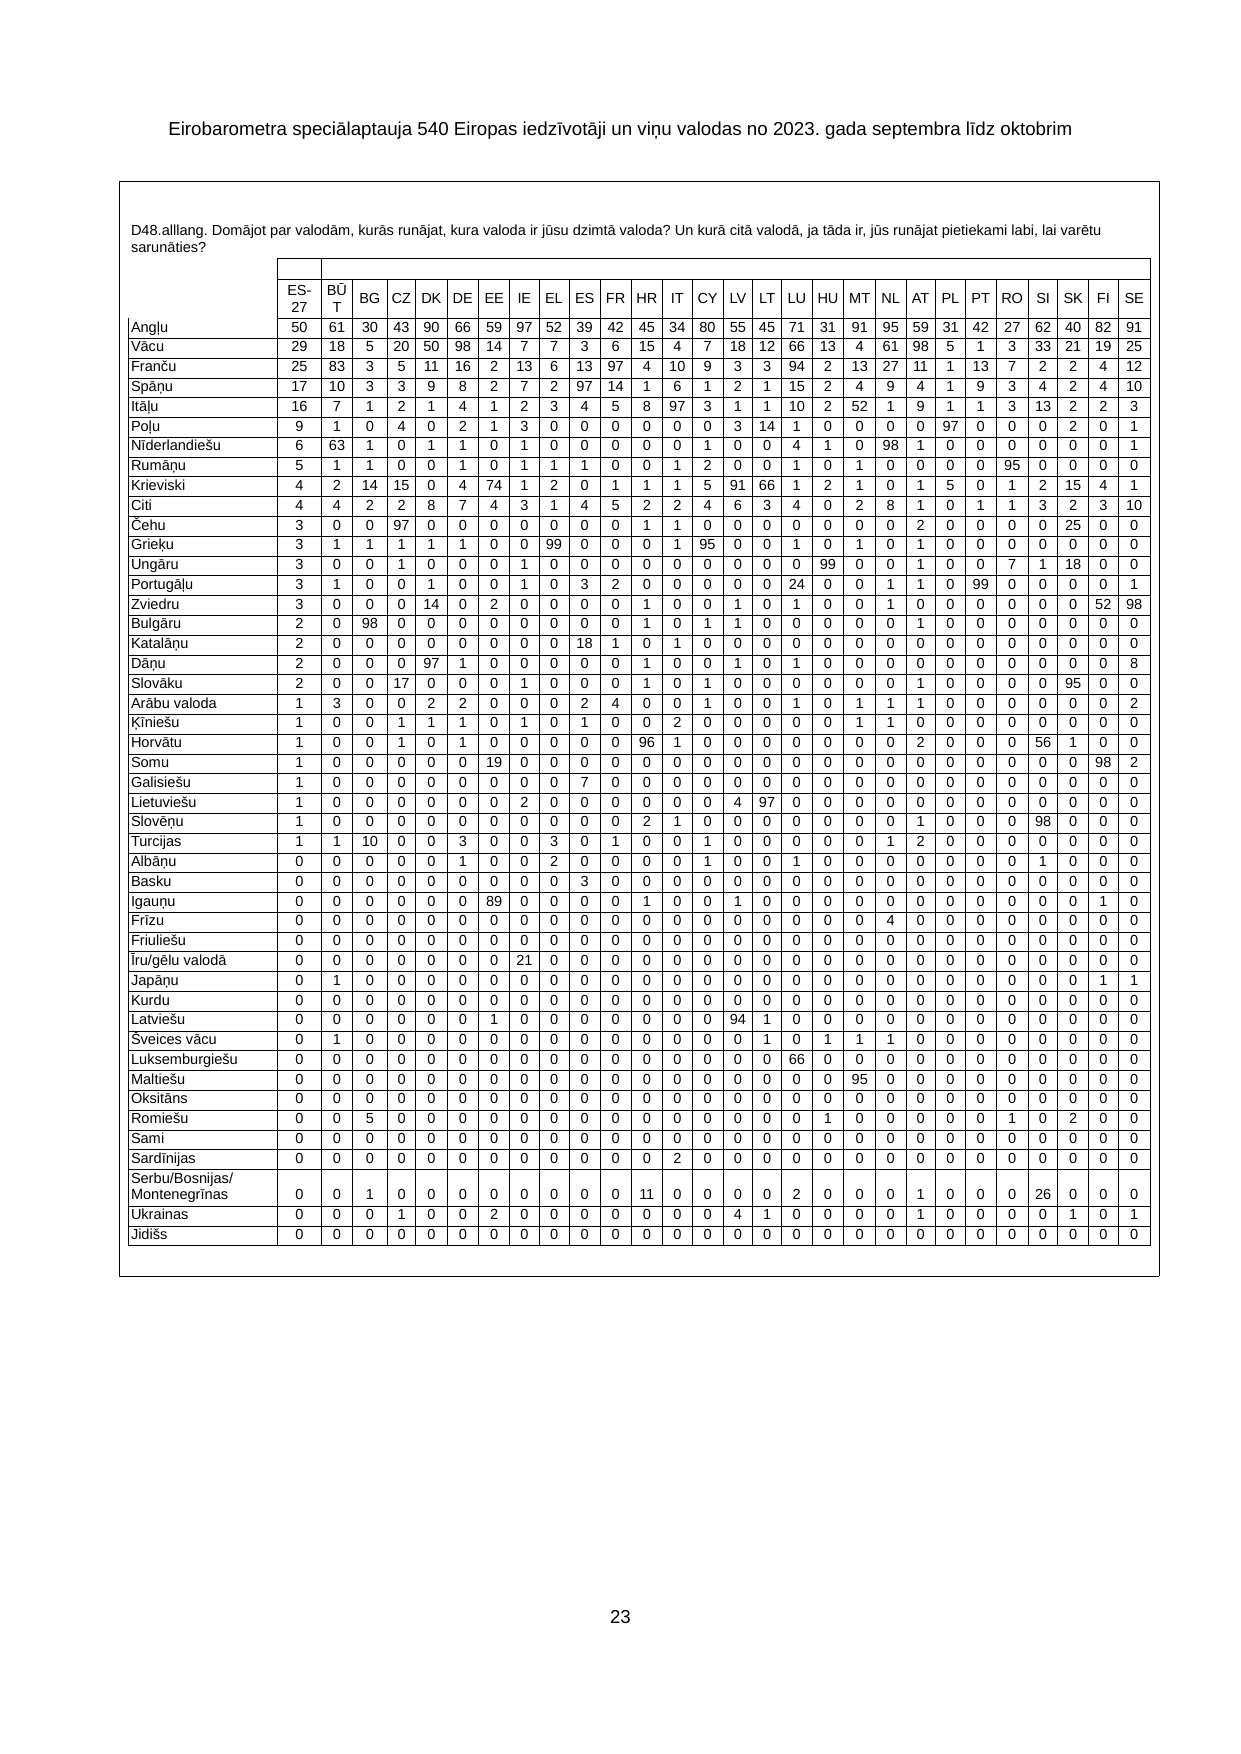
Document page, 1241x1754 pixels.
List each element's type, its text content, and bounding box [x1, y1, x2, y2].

table_cell 0 [601, 933, 631, 951]
table_cell 0 [782, 893, 812, 912]
table_cell [322, 259, 352, 279]
table_cell 0 [844, 418, 875, 437]
table_cell 0 [724, 1051, 752, 1070]
table_cell 0 [601, 616, 631, 635]
table_cell [875, 259, 906, 279]
table_cell 1 [753, 379, 781, 397]
table_cell 0 [907, 656, 935, 674]
table_cell 0 [693, 1071, 723, 1090]
table_cell 0 [388, 794, 415, 813]
table_cell 0 [693, 1170, 723, 1206]
table_cell ES-27 [278, 280, 321, 318]
table_cell 0 [693, 1207, 723, 1226]
table_cell 0 [724, 695, 752, 714]
table_cell 0 [753, 834, 781, 852]
table_cell 0 [1029, 517, 1057, 536]
table_cell 0 [632, 537, 662, 556]
table_cell 0 [479, 834, 509, 852]
table_cell 0 [388, 1170, 415, 1206]
table_cell 0 [663, 834, 692, 852]
table_cell 0 [540, 1071, 569, 1090]
table_cell 0 [601, 854, 631, 872]
table_cell 0 [1089, 814, 1118, 833]
table_cell 1 [813, 438, 843, 457]
table_cell 0 [1119, 1051, 1150, 1070]
table_cell 0 [479, 715, 509, 734]
table_cell 0 [540, 418, 569, 437]
table_cell 0 [540, 1111, 569, 1129]
table_cell 1 [936, 359, 965, 377]
table_cell 0 [416, 755, 447, 773]
table_cell 0 [876, 537, 906, 556]
table_cell 0 [876, 755, 906, 773]
table_cell Portugāļu [129, 576, 277, 595]
table_cell 0 [782, 1111, 812, 1129]
table_cell 0 [1119, 458, 1150, 476]
table_cell 0 [936, 616, 965, 635]
table_cell 0 [936, 1131, 965, 1149]
table_cell 0 [1119, 1170, 1150, 1206]
table_cell 0 [1029, 418, 1057, 437]
table_cell 0 [1029, 873, 1057, 892]
table_cell 0 [1058, 913, 1088, 932]
table_cell 0 [663, 854, 692, 872]
table_cell 10 [1119, 497, 1150, 516]
table_cell 2 [813, 398, 843, 417]
table_cell 0 [663, 576, 692, 595]
table_cell 0 [782, 1012, 812, 1031]
table_cell 0 [570, 517, 600, 536]
table_cell 0 [997, 1012, 1028, 1031]
table_cell 0 [540, 1227, 569, 1245]
table_cell 0 [353, 517, 387, 536]
table_cell 0 [813, 933, 843, 951]
table_cell 0 [966, 992, 996, 1011]
table_cell 0 [388, 458, 415, 476]
table_cell 1 [1119, 477, 1150, 496]
table_cell 0 [966, 418, 996, 437]
table_cell 2 [416, 695, 447, 714]
table_cell 0 [601, 537, 631, 556]
table_cell 0 [907, 854, 935, 872]
table_cell 2 [278, 675, 321, 694]
table_cell 1 [753, 1012, 781, 1031]
table_cell 0 [966, 656, 996, 674]
table_cell 2 [813, 477, 843, 496]
table_cell 2 [844, 497, 875, 516]
table_cell 0 [1029, 893, 1057, 912]
table_cell 2 [693, 458, 723, 476]
table_cell 4 [724, 794, 752, 813]
table_cell BŪT [322, 280, 352, 318]
table_cell EL [540, 280, 569, 318]
table_cell 0 [322, 1012, 352, 1031]
table_cell 0 [936, 1227, 965, 1245]
table_cell 1 [278, 735, 321, 753]
table_cell 0 [844, 854, 875, 872]
table_cell 0 [1029, 992, 1057, 1011]
table_cell 0 [844, 834, 875, 852]
table_cell 0 [782, 1032, 812, 1050]
table_cell SI [1029, 280, 1057, 318]
table_cell 0 [322, 933, 352, 951]
table_cell 0 [966, 458, 996, 476]
table_cell 0 [388, 656, 415, 674]
table_cell 0 [448, 557, 478, 575]
table_cell 0 [1119, 893, 1150, 912]
table_cell 0 [601, 972, 631, 991]
table_cell BG [353, 280, 387, 318]
table_cell 0 [693, 1111, 723, 1129]
table_cell 0 [1058, 814, 1088, 833]
table_cell 0 [753, 992, 781, 1011]
table_cell 0 [353, 1207, 387, 1226]
table_cell 0 [813, 893, 843, 912]
table_cell [510, 259, 539, 279]
table_cell 2 [1058, 497, 1088, 516]
table_cell 0 [724, 1170, 752, 1206]
table_cell 1 [479, 1012, 509, 1031]
table_cell 0 [353, 576, 387, 595]
table_cell 1 [724, 616, 752, 635]
table_cell 0 [416, 814, 447, 833]
table_cell 0 [907, 972, 935, 991]
table_cell DE [448, 280, 478, 318]
table_cell 0 [813, 675, 843, 694]
table_cell 0 [966, 1150, 996, 1169]
table_cell 0 [416, 794, 447, 813]
table_cell 0 [1029, 596, 1057, 615]
table_cell 0 [844, 1150, 875, 1169]
table_cell 0 [907, 913, 935, 932]
table_cell 0 [1029, 675, 1057, 694]
table_cell 0 [966, 972, 996, 991]
table_cell 0 [1089, 537, 1118, 556]
table_cell 0 [479, 873, 509, 892]
table_cell 1 [278, 794, 321, 813]
table_cell 0 [1029, 972, 1057, 991]
table_cell 3 [1089, 497, 1118, 516]
table_cell Albāņu [129, 854, 277, 872]
table_cell 0 [353, 1051, 387, 1070]
table_cell 0 [353, 1091, 387, 1110]
table_cell 0 [844, 517, 875, 536]
table_cell 0 [813, 774, 843, 793]
table_cell 0 [278, 913, 321, 932]
table_cell 0 [753, 913, 781, 932]
table_cell 95 [693, 537, 723, 556]
table_cell 0 [693, 992, 723, 1011]
table_cell 1 [844, 1032, 875, 1050]
table_cell [447, 259, 478, 279]
table_cell 0 [966, 735, 996, 753]
table_cell 2 [1089, 398, 1118, 417]
table_cell 0 [966, 854, 996, 872]
table_cell 0 [570, 537, 600, 556]
table_cell Lietuviešu [129, 794, 277, 813]
table_cell 0 [753, 952, 781, 971]
table_cell 0 [1058, 933, 1088, 951]
table_cell 0 [570, 972, 600, 991]
table_cell 1 [936, 398, 965, 417]
table_cell 0 [1058, 893, 1088, 912]
table_cell 0 [322, 755, 352, 773]
table_cell 27 [997, 319, 1028, 338]
table_cell 0 [479, 636, 509, 654]
table_cell 0 [663, 1091, 692, 1110]
table_cell 1 [278, 774, 321, 793]
table_cell 0 [936, 458, 965, 476]
table_cell 0 [278, 854, 321, 872]
table_cell 1 [1029, 557, 1057, 575]
table_cell Oksitāns [129, 1091, 277, 1110]
table_cell 0 [1058, 537, 1088, 556]
table_cell 4 [570, 497, 600, 516]
table_cell [1118, 259, 1150, 279]
table_cell 0 [997, 854, 1028, 872]
table_cell 2 [601, 576, 631, 595]
table_cell 0 [416, 1071, 447, 1090]
table_cell 0 [724, 1071, 752, 1090]
table_cell 4 [844, 339, 875, 358]
table_cell 0 [601, 675, 631, 694]
table_cell 0 [753, 933, 781, 951]
table_cell 0 [724, 854, 752, 872]
table_cell 0 [997, 715, 1028, 734]
table_cell 0 [1058, 616, 1088, 635]
table_cell 0 [693, 418, 723, 437]
table_cell 0 [1119, 636, 1150, 654]
table_cell Šveices vācu [129, 1032, 277, 1050]
table_cell 0 [479, 438, 509, 457]
table_cell 3 [1029, 497, 1057, 516]
table_cell 0 [632, 952, 662, 971]
table_cell 0 [753, 616, 781, 635]
table_cell 19 [479, 755, 509, 773]
table_cell 0 [936, 1170, 965, 1206]
table_cell 0 [813, 735, 843, 753]
table_cell 1 [663, 537, 692, 556]
table_cell 0 [416, 834, 447, 852]
table_cell 0 [1119, 715, 1150, 734]
table_cell Ukrainas [129, 1207, 277, 1226]
table_cell 1 [966, 339, 996, 358]
table_cell 0 [416, 774, 447, 793]
table_cell 13 [813, 339, 843, 358]
table_cell 0 [353, 418, 387, 437]
table_cell 2 [510, 794, 539, 813]
table_cell 0 [601, 1227, 631, 1245]
table_cell 0 [601, 1207, 631, 1226]
table_cell 3 [448, 834, 478, 852]
table_cell 0 [1029, 1150, 1057, 1169]
table_cell 11 [907, 359, 935, 377]
table_cell 0 [936, 636, 965, 654]
table_cell 0 [416, 1032, 447, 1050]
table_cell 0 [663, 1051, 692, 1070]
table_cell 55 [724, 319, 752, 338]
table_cell 0 [782, 873, 812, 892]
table_cell 0 [1029, 774, 1057, 793]
table_cell 1 [813, 1032, 843, 1050]
table_cell 40 [1058, 319, 1088, 338]
table_cell 1 [693, 438, 723, 457]
table_cell 0 [601, 438, 631, 457]
table_cell 0 [448, 1131, 478, 1149]
table_cell 0 [479, 1071, 509, 1090]
table_cell 4 [693, 497, 723, 516]
table_cell 1 [907, 477, 935, 496]
table_cell 1 [632, 596, 662, 615]
table_cell 20 [388, 339, 415, 358]
table_cell 0 [479, 794, 509, 813]
table_cell 1 [693, 379, 723, 397]
table_cell 91 [844, 319, 875, 338]
table_cell 0 [479, 992, 509, 1011]
table_cell 0 [510, 656, 539, 674]
table_cell 1 [416, 398, 447, 417]
table_cell 0 [570, 893, 600, 912]
table_cell 0 [632, 755, 662, 773]
table_cell 43 [388, 319, 415, 338]
table_cell 0 [510, 1227, 539, 1245]
table_cell 1 [907, 616, 935, 635]
table_cell 4 [278, 497, 321, 516]
table_cell 0 [997, 794, 1028, 813]
table_cell 0 [876, 972, 906, 991]
table_cell 0 [936, 557, 965, 575]
table_cell 0 [353, 735, 387, 753]
table_cell 0 [876, 814, 906, 833]
table_cell 16 [278, 398, 321, 417]
table_cell 1 [510, 438, 539, 457]
table_cell 0 [876, 873, 906, 892]
table_cell 0 [1058, 695, 1088, 714]
table_cell Latviešu [129, 1012, 277, 1031]
table_cell 1 [724, 596, 752, 615]
table_cell 1 [416, 438, 447, 457]
table_cell 0 [1058, 1091, 1088, 1110]
table_cell 0 [1119, 873, 1150, 892]
table_cell [812, 259, 843, 279]
table_cell 0 [693, 735, 723, 753]
table_cell 0 [693, 1012, 723, 1031]
table_cell 2 [388, 398, 415, 417]
table_cell 1 [632, 477, 662, 496]
table_cell 0 [876, 1227, 906, 1245]
table_cell 0 [693, 596, 723, 615]
table_cell 0 [997, 933, 1028, 951]
table_cell 0 [1029, 1227, 1057, 1245]
table_cell 0 [693, 913, 723, 932]
table_cell 0 [1089, 576, 1118, 595]
table_cell 0 [724, 537, 752, 556]
table_cell 0 [813, 952, 843, 971]
table_cell 0 [388, 636, 415, 654]
table_cell 0 [997, 1170, 1028, 1206]
table_cell 0 [322, 636, 352, 654]
table_cell 13 [844, 359, 875, 377]
table_cell 0 [601, 814, 631, 833]
table_cell 0 [936, 854, 965, 872]
table_cell 0 [322, 814, 352, 833]
table_cell 0 [782, 834, 812, 852]
table_cell 0 [997, 1207, 1028, 1226]
table_cell 1 [724, 398, 752, 417]
table_cell 0 [876, 557, 906, 575]
table_cell 0 [844, 1131, 875, 1149]
table_cell 0 [966, 1071, 996, 1090]
table_cell 3 [570, 576, 600, 595]
table_cell 1 [479, 398, 509, 417]
table_cell 0 [388, 755, 415, 773]
table_cell 0 [1029, 834, 1057, 852]
table_cell 0 [724, 1032, 752, 1050]
table_cell 0 [844, 1227, 875, 1245]
table_cell 0 [570, 1150, 600, 1169]
table_cell 0 [278, 992, 321, 1011]
table_cell 0 [724, 814, 752, 833]
table_cell 0 [570, 854, 600, 872]
table_cell 0 [936, 1012, 965, 1031]
table_cell 2 [1058, 379, 1088, 397]
table_cell 4 [278, 477, 321, 496]
table_cell Friuliešu [129, 933, 277, 951]
table_cell Itāļu [129, 398, 277, 417]
table_cell 0 [997, 755, 1028, 773]
table_cell 0 [540, 755, 569, 773]
table_cell 0 [510, 913, 539, 932]
table_cell 0 [388, 596, 415, 615]
table_cell 0 [322, 735, 352, 753]
table_cell 3 [753, 359, 781, 377]
table_cell Sami [129, 1131, 277, 1149]
table_cell 2 [663, 497, 692, 516]
table_cell 0 [479, 1227, 509, 1245]
table_cell 0 [813, 1170, 843, 1206]
table_cell 0 [936, 834, 965, 852]
table_cell 0 [724, 952, 752, 971]
table_cell 0 [936, 1071, 965, 1090]
table_cell 0 [693, 755, 723, 773]
table_cell 0 [1029, 1091, 1057, 1110]
table_cell 0 [632, 873, 662, 892]
table_cell 14 [416, 596, 447, 615]
table_cell 0 [876, 418, 906, 437]
table_cell 0 [510, 537, 539, 556]
table_cell 2 [1029, 477, 1057, 496]
table_cell 0 [322, 1131, 352, 1149]
table_cell 0 [1058, 1150, 1088, 1169]
table_cell Angļu [129, 318, 277, 338]
table_cell 0 [966, 1207, 996, 1226]
table_cell 66 [782, 1051, 812, 1070]
table_cell FR [601, 280, 631, 318]
table_cell 0 [1058, 1032, 1088, 1050]
table_cell 9 [278, 418, 321, 437]
table_cell 0 [844, 1207, 875, 1226]
table_cell 0 [813, 1227, 843, 1245]
table_cell 0 [966, 557, 996, 575]
table_cell 59 [907, 319, 935, 338]
table_cell 0 [753, 537, 781, 556]
table_cell 0 [540, 913, 569, 932]
table_cell 9 [876, 379, 906, 397]
table_cell 0 [632, 576, 662, 595]
table_cell 0 [753, 1170, 781, 1206]
table_cell 1 [353, 438, 387, 457]
table_cell 0 [1089, 695, 1118, 714]
table_cell IE [510, 280, 539, 318]
table_cell 0 [876, 656, 906, 674]
table_cell 1 [876, 695, 906, 714]
table_cell 2 [724, 379, 752, 397]
table_cell 5 [601, 497, 631, 516]
table_cell 1 [663, 517, 692, 536]
table_cell 0 [997, 1071, 1028, 1090]
table_cell 0 [416, 1051, 447, 1070]
table_cell 0 [813, 458, 843, 476]
table_cell 0 [813, 794, 843, 813]
table_cell 0 [388, 814, 415, 833]
table_cell 0 [907, 1071, 935, 1090]
table_cell 0 [693, 972, 723, 991]
table_cell 0 [448, 1091, 478, 1110]
table_cell 7 [322, 398, 352, 417]
table_cell 0 [997, 1091, 1028, 1110]
table_cell 0 [448, 1150, 478, 1169]
table_cell 0 [510, 1111, 539, 1129]
table_cell 90 [416, 319, 447, 338]
table_cell 0 [876, 933, 906, 951]
table_cell 27 [876, 359, 906, 377]
table_cell 2 [663, 715, 692, 734]
table_cell 0 [448, 933, 478, 951]
table_cell 0 [966, 596, 996, 615]
table_cell 0 [278, 1032, 321, 1050]
table_cell 0 [997, 952, 1028, 971]
table_cell 0 [540, 1051, 569, 1070]
table_cell 0 [1119, 794, 1150, 813]
table_cell 0 [844, 893, 875, 912]
table_cell 0 [724, 1131, 752, 1149]
table_cell 0 [813, 1012, 843, 1031]
table_cell 0 [1089, 1071, 1118, 1090]
table_cell 0 [997, 1131, 1028, 1149]
table_cell 0 [844, 656, 875, 674]
table_cell 0 [782, 1150, 812, 1169]
table_cell 4 [1029, 379, 1057, 397]
table_cell 0 [907, 596, 935, 615]
table_cell 0 [753, 735, 781, 753]
table_cell 0 [997, 873, 1028, 892]
table_cell 1 [876, 398, 906, 417]
table_cell 3 [322, 695, 352, 714]
table_cell 1 [663, 636, 692, 654]
table_cell 0 [1089, 636, 1118, 654]
table_cell 0 [353, 1131, 387, 1149]
table_cell 0 [1029, 1032, 1057, 1050]
table_cell 0 [416, 517, 447, 536]
table_cell 1 [693, 695, 723, 714]
table_cell 1 [510, 675, 539, 694]
table_cell 1 [601, 636, 631, 654]
table_cell 0 [540, 656, 569, 674]
table_cell 0 [813, 913, 843, 932]
table_cell Nīderlandiešu [129, 438, 277, 457]
table_cell 0 [1119, 952, 1150, 971]
table_cell 0 [353, 715, 387, 734]
table_cell 0 [997, 834, 1028, 852]
table_cell [353, 259, 387, 279]
table_cell 0 [936, 1207, 965, 1226]
table_cell 0 [1029, 1012, 1057, 1031]
table_cell 2 [540, 477, 569, 496]
table_cell 12 [1119, 359, 1150, 377]
table_cell 0 [1029, 1207, 1057, 1226]
table_cell 0 [388, 1227, 415, 1245]
table_cell 0 [782, 774, 812, 793]
table_cell 14 [601, 379, 631, 397]
table_cell 0 [966, 1111, 996, 1129]
table_cell 0 [540, 952, 569, 971]
table_cell 0 [1058, 774, 1088, 793]
table_cell 0 [1058, 656, 1088, 674]
table_cell 0 [753, 1111, 781, 1129]
table_cell 0 [278, 1170, 321, 1206]
table_cell 14 [479, 339, 509, 358]
table_cell 0 [1089, 1227, 1118, 1245]
table_cell 0 [997, 675, 1028, 694]
table_cell 0 [1058, 952, 1088, 971]
table_cell 0 [1029, 636, 1057, 654]
table_cell AT [907, 280, 935, 318]
table_cell 0 [540, 1032, 569, 1050]
table_cell 0 [570, 1012, 600, 1031]
table_cell 0 [753, 1150, 781, 1169]
table_cell 1 [322, 576, 352, 595]
table_cell 15 [388, 477, 415, 496]
table_cell 11 [632, 1170, 662, 1206]
table_cell ES [570, 280, 600, 318]
table_cell 0 [966, 715, 996, 734]
table_cell 3 [278, 537, 321, 556]
table_cell 1 [353, 398, 387, 417]
table_cell 0 [601, 1051, 631, 1070]
table_cell Spāņu [129, 379, 277, 397]
table_cell 0 [876, 458, 906, 476]
table_cell 0 [448, 952, 478, 971]
table_cell 0 [416, 418, 447, 437]
table_cell 1 [907, 537, 935, 556]
table_cell 0 [724, 933, 752, 951]
table_cell 1 [540, 497, 569, 516]
table_cell 0 [322, 1227, 352, 1245]
table_cell 1 [782, 695, 812, 714]
table_cell 0 [448, 794, 478, 813]
table_cell 0 [936, 596, 965, 615]
table_cell 0 [448, 1111, 478, 1129]
table_cell 0 [782, 557, 812, 575]
table_cell 0 [540, 774, 569, 793]
table_cell 8 [1119, 656, 1150, 674]
table_cell 1 [388, 1207, 415, 1226]
table_cell 0 [782, 1091, 812, 1110]
table_cell 2 [479, 359, 509, 377]
table_cell 0 [782, 1131, 812, 1149]
table_cell 13 [1029, 398, 1057, 417]
table_cell 1 [510, 458, 539, 476]
table_cell 0 [876, 893, 906, 912]
table_cell 0 [907, 755, 935, 773]
table_cell 0 [844, 1091, 875, 1110]
table_cell 0 [388, 576, 415, 595]
table_cell 45 [632, 319, 662, 338]
table_cell 0 [813, 854, 843, 872]
table_cell 0 [844, 913, 875, 932]
table_cell 0 [876, 1207, 906, 1226]
table_cell 0 [388, 893, 415, 912]
table_cell 0 [416, 1131, 447, 1149]
table_cell 0 [724, 1150, 752, 1169]
table_cell 0 [966, 913, 996, 932]
table_cell 0 [876, 1051, 906, 1070]
table_cell 0 [753, 854, 781, 872]
table_cell 1 [278, 715, 321, 734]
table_cell 0 [479, 1091, 509, 1110]
table_cell 94 [724, 1012, 752, 1031]
table_cell 1 [1058, 735, 1088, 753]
table_cell 2 [570, 695, 600, 714]
table_cell 1 [540, 458, 569, 476]
table_cell 0 [479, 458, 509, 476]
table_cell 0 [353, 952, 387, 971]
table_cell 94 [782, 359, 812, 377]
table_cell 0 [1029, 616, 1057, 635]
table_cell 0 [1119, 774, 1150, 793]
table_cell 1 [322, 1032, 352, 1050]
table_cell 3 [278, 576, 321, 595]
table_cell 0 [353, 873, 387, 892]
table_cell 0 [1029, 952, 1057, 971]
table_cell 0 [448, 596, 478, 615]
table_cell 0 [601, 1091, 631, 1110]
table_cell 0 [540, 438, 569, 457]
table_cell 0 [632, 695, 662, 714]
table_cell 0 [540, 1012, 569, 1031]
table_cell 98 [1029, 814, 1057, 833]
table_cell 0 [876, 616, 906, 635]
table_cell 0 [813, 636, 843, 654]
table_cell 1 [448, 537, 478, 556]
table_cell 0 [966, 695, 996, 714]
table_cell 0 [936, 1150, 965, 1169]
table_cell 0 [1029, 1071, 1057, 1090]
table_cell 0 [876, 1131, 906, 1149]
table_cell 0 [510, 1170, 539, 1206]
table_cell 1 [353, 537, 387, 556]
table_cell 0 [353, 695, 387, 714]
table_cell 13 [966, 359, 996, 377]
table_cell 1 [907, 497, 935, 516]
table_cell 0 [540, 557, 569, 575]
table_cell 0 [278, 1207, 321, 1226]
table_cell 0 [1029, 913, 1057, 932]
table_cell 2 [278, 636, 321, 654]
table_cell 1 [876, 715, 906, 734]
table_cell NL [876, 280, 906, 318]
table_cell 61 [876, 339, 906, 358]
table_cell 1 [907, 675, 935, 694]
table_cell 0 [753, 1051, 781, 1070]
table_cell 0 [663, 913, 692, 932]
table_cell 0 [753, 1071, 781, 1090]
table_cell 1 [876, 834, 906, 852]
table_cell 0 [570, 438, 600, 457]
table_cell 98 [353, 616, 387, 635]
table_cell 0 [416, 1227, 447, 1245]
table_cell 0 [997, 814, 1028, 833]
table_cell 0 [448, 636, 478, 654]
table_cell 0 [448, 517, 478, 536]
table_cell 0 [570, 477, 600, 496]
table_cell [1057, 259, 1088, 279]
table_cell 0 [1089, 873, 1118, 892]
table_cell 1 [724, 893, 752, 912]
table_cell 0 [416, 1170, 447, 1206]
table_cell 0 [844, 952, 875, 971]
table_cell 0 [570, 1131, 600, 1149]
table_cell 0 [997, 537, 1028, 556]
table_cell 0 [1089, 913, 1118, 932]
table_cell 0 [416, 1111, 447, 1129]
table_cell Rumāņu [129, 458, 277, 476]
table_cell 1 [353, 458, 387, 476]
table_cell 2 [278, 656, 321, 674]
table_cell 1 [693, 616, 723, 635]
table_cell 0 [966, 675, 996, 694]
table_cell 80 [693, 319, 723, 338]
table_cell Zviedru [129, 596, 277, 615]
table_cell 0 [1089, 438, 1118, 457]
table_cell 83 [322, 359, 352, 377]
table_cell 3 [1119, 398, 1150, 417]
table_cell 50 [278, 319, 321, 338]
table_cell 0 [416, 477, 447, 496]
table_cell 62 [1029, 319, 1057, 338]
table_cell 0 [322, 557, 352, 575]
table_cell 1 [448, 735, 478, 753]
table_cell 11 [416, 359, 447, 377]
table_cell 1 [997, 497, 1028, 516]
table_cell [415, 259, 447, 279]
table_cell 0 [570, 596, 600, 615]
table_cell 0 [936, 873, 965, 892]
table_cell 0 [448, 1032, 478, 1050]
table_cell 0 [416, 854, 447, 872]
table_cell 0 [278, 1091, 321, 1110]
table_cell 97 [663, 398, 692, 417]
table_cell 0 [353, 636, 387, 654]
table_cell 0 [936, 952, 965, 971]
table_cell 1 [966, 497, 996, 516]
table_cell 0 [388, 616, 415, 635]
table_cell 0 [936, 814, 965, 833]
table_cell 0 [907, 774, 935, 793]
table_cell 0 [1119, 675, 1150, 694]
table_cell 4 [601, 695, 631, 714]
table_cell 1 [907, 438, 935, 457]
table_cell 0 [753, 438, 781, 457]
table_cell 0 [601, 735, 631, 753]
table_cell 1 [448, 715, 478, 734]
table_cell 0 [753, 814, 781, 833]
table_cell 0 [570, 1111, 600, 1129]
table_cell 0 [278, 1051, 321, 1070]
table_cell 5 [936, 339, 965, 358]
table_cell 9 [693, 359, 723, 377]
table_cell 1 [1119, 438, 1150, 457]
table_cell 3 [693, 398, 723, 417]
table_cell 1 [1119, 576, 1150, 595]
table_cell 0 [353, 972, 387, 991]
table_cell 0 [448, 755, 478, 773]
table_cell 0 [936, 794, 965, 813]
table_cell 7 [570, 774, 600, 793]
table_cell [996, 259, 1028, 279]
table_cell 0 [448, 1207, 478, 1226]
table_cell 0 [813, 596, 843, 615]
table_cell 0 [782, 1227, 812, 1245]
table_cell 0 [540, 675, 569, 694]
table_cell 0 [570, 418, 600, 437]
table_cell 3 [510, 497, 539, 516]
table_cell 97 [510, 319, 539, 338]
table_cell 0 [753, 774, 781, 793]
table_cell 98 [448, 339, 478, 358]
table_cell 74 [479, 477, 509, 496]
table_cell 0 [724, 1091, 752, 1110]
table_cell 0 [510, 1051, 539, 1070]
table_cell 10 [782, 398, 812, 417]
table_cell 2 [907, 735, 935, 753]
table_cell 1 [322, 418, 352, 437]
table_cell 0 [782, 972, 812, 991]
table_cell Franču [129, 359, 277, 377]
table_cell [781, 259, 812, 279]
table_cell 0 [663, 596, 692, 615]
table_cell 0 [844, 636, 875, 654]
table_cell 0 [448, 1227, 478, 1245]
table_cell 0 [997, 735, 1028, 753]
table_cell 0 [416, 1150, 447, 1169]
table_cell 14 [353, 477, 387, 496]
table_cell 0 [966, 834, 996, 852]
table_cell 2 [1029, 359, 1057, 377]
table_cell 0 [570, 1170, 600, 1206]
table_cell EE [479, 280, 509, 318]
table_cell 0 [1119, 1111, 1150, 1129]
table_cell 0 [693, 794, 723, 813]
table_cell 0 [724, 675, 752, 694]
table_cell 0 [448, 814, 478, 833]
table_cell 0 [693, 774, 723, 793]
table_cell 3 [540, 834, 569, 852]
table_cell 8 [632, 398, 662, 417]
table_cell 0 [510, 972, 539, 991]
table_cell 0 [1058, 1170, 1088, 1206]
table_cell SK [1058, 280, 1088, 318]
table_cell 2 [907, 834, 935, 852]
table_cell 0 [782, 1207, 812, 1226]
table_cell 0 [966, 1051, 996, 1070]
table_cell 0 [724, 715, 752, 734]
table_cell 4 [632, 359, 662, 377]
table_cell 0 [353, 1150, 387, 1169]
table_cell [278, 259, 321, 279]
table_cell 0 [1089, 517, 1118, 536]
table_cell 7 [997, 359, 1028, 377]
table_cell 1 [907, 576, 935, 595]
table_cell 0 [448, 675, 478, 694]
table_cell 0 [540, 794, 569, 813]
table_cell 0 [416, 675, 447, 694]
table_cell 0 [724, 913, 752, 932]
table_cell Vācu [129, 339, 277, 358]
table_cell 1 [876, 1032, 906, 1050]
table_cell Bulgāru [129, 616, 277, 635]
table_cell 0 [966, 873, 996, 892]
table_cell 0 [966, 774, 996, 793]
table_cell 0 [479, 695, 509, 714]
table_cell 0 [416, 458, 447, 476]
table_cell 0 [724, 774, 752, 793]
table_cell 0 [1058, 755, 1088, 773]
table_cell 0 [510, 616, 539, 635]
table_cell 0 [876, 1091, 906, 1110]
table_cell 31 [813, 319, 843, 338]
table_cell 0 [907, 1150, 935, 1169]
table_cell 0 [1119, 992, 1150, 1011]
table_cell 0 [278, 933, 321, 951]
table_cell 0 [936, 735, 965, 753]
table_cell 1 [1089, 972, 1118, 991]
table_cell 5 [353, 339, 387, 358]
table_cell 7 [510, 339, 539, 358]
table_cell 9 [416, 379, 447, 397]
table_cell 6 [601, 339, 631, 358]
table_cell 1 [353, 1170, 387, 1206]
table_cell 97 [388, 517, 415, 536]
table_cell 0 [1029, 715, 1057, 734]
table_cell 1 [693, 834, 723, 852]
table_cell 45 [753, 319, 781, 338]
table_cell Kurdu [129, 992, 277, 1011]
table_cell 0 [632, 972, 662, 991]
table_cell 0 [601, 596, 631, 615]
table_cell 0 [844, 1012, 875, 1031]
table_cell 0 [1119, 537, 1150, 556]
table_cell 0 [1058, 458, 1088, 476]
table_cell 0 [997, 656, 1028, 674]
table_cell 0 [322, 596, 352, 615]
table_cell Slovāku [129, 675, 277, 694]
table_cell 97 [570, 379, 600, 397]
table_cell 3 [570, 873, 600, 892]
table_cell 1 [876, 576, 906, 595]
table_cell 9 [966, 379, 996, 397]
table_cell 0 [966, 1170, 996, 1206]
table_cell Ungāru [129, 557, 277, 575]
table_cell 30 [353, 319, 387, 338]
table_cell 0 [907, 1131, 935, 1149]
table_cell 0 [353, 893, 387, 912]
table_cell 4 [479, 497, 509, 516]
table_cell 8 [876, 497, 906, 516]
table_cell 0 [353, 774, 387, 793]
table_cell 98 [1089, 755, 1118, 773]
table_cell 1 [601, 477, 631, 496]
table_cell 0 [663, 952, 692, 971]
table_cell 97 [601, 359, 631, 377]
table_cell 0 [479, 913, 509, 932]
table_cell 2 [322, 477, 352, 496]
table_cell 1 [966, 398, 996, 417]
table_cell 66 [448, 319, 478, 338]
table_cell 0 [663, 873, 692, 892]
table_cell 0 [876, 1071, 906, 1090]
table_cell 0 [540, 636, 569, 654]
table_cell 0 [322, 1170, 352, 1206]
table_cell 0 [570, 675, 600, 694]
table_cell 0 [782, 794, 812, 813]
table_cell 1 [448, 854, 478, 872]
table_cell 0 [966, 893, 996, 912]
table_cell 0 [540, 695, 569, 714]
table_cell 0 [570, 1051, 600, 1070]
table_cell 2 [663, 1150, 692, 1169]
table_cell 0 [813, 517, 843, 536]
table_cell 1 [663, 477, 692, 496]
table_cell 0 [876, 517, 906, 536]
table_cell 0 [1058, 1071, 1088, 1090]
table_cell 7 [693, 339, 723, 358]
table_cell 0 [479, 616, 509, 635]
table_cell 0 [601, 913, 631, 932]
table_cell 0 [663, 794, 692, 813]
table_cell 6 [540, 359, 569, 377]
table_cell 1 [1119, 1207, 1150, 1226]
table_cell 0 [388, 1091, 415, 1110]
table_cell 0 [782, 1071, 812, 1090]
table_cell 0 [1089, 1032, 1118, 1050]
table_cell PT [966, 280, 996, 318]
table_cell 6 [278, 438, 321, 457]
table_cell 1 [632, 893, 662, 912]
table_cell 0 [997, 695, 1028, 714]
table_cell 0 [813, 992, 843, 1011]
table_cell 0 [540, 735, 569, 753]
table_cell 0 [601, 418, 631, 437]
table_cell 0 [936, 517, 965, 536]
table_cell 0 [813, 616, 843, 635]
table_cell 10 [353, 834, 387, 852]
table_cell 0 [388, 834, 415, 852]
table_cell 0 [936, 972, 965, 991]
table_cell 0 [479, 1170, 509, 1206]
table_cell 0 [936, 893, 965, 912]
table_cell 0 [724, 458, 752, 476]
table_cell 0 [448, 1170, 478, 1206]
table_cell 0 [724, 873, 752, 892]
table_cell 9 [907, 398, 935, 417]
table_cell 0 [416, 557, 447, 575]
table_cell 17 [388, 675, 415, 694]
table_cell 0 [1089, 1170, 1118, 1206]
table_cell 3 [997, 379, 1028, 397]
table_cell 0 [753, 458, 781, 476]
table_cell 0 [844, 596, 875, 615]
table_cell Basku [129, 873, 277, 892]
table_cell 0 [416, 972, 447, 991]
table_cell 33 [1029, 339, 1057, 358]
table_cell 0 [479, 1032, 509, 1050]
table_cell 0 [753, 656, 781, 674]
table_cell LV [724, 280, 752, 318]
table_cell 0 [1029, 656, 1057, 674]
table_cell 0 [448, 1071, 478, 1090]
table_cell 0 [907, 933, 935, 951]
table_cell [723, 259, 752, 279]
table_cell 0 [997, 636, 1028, 654]
table_cell 1 [907, 1170, 935, 1206]
table_cell 0 [353, 814, 387, 833]
table_cell 97 [936, 418, 965, 437]
table_cell 0 [724, 1227, 752, 1245]
table_cell 99 [966, 576, 996, 595]
table_cell 0 [782, 616, 812, 635]
table_cell 95 [876, 319, 906, 338]
table_cell 0 [416, 1091, 447, 1110]
table_cell 0 [936, 675, 965, 694]
table_cell 1 [813, 1111, 843, 1129]
table_cell 0 [876, 1170, 906, 1206]
table_cell 0 [510, 1071, 539, 1090]
table_cell 0 [632, 438, 662, 457]
table_cell 0 [1089, 992, 1118, 1011]
table_cell 50 [416, 339, 447, 358]
table_cell 0 [1089, 715, 1118, 734]
table_cell 71 [782, 319, 812, 338]
table_cell 1 [448, 458, 478, 476]
table_cell 0 [936, 1091, 965, 1110]
table_cell 0 [353, 656, 387, 674]
table_cell 0 [570, 656, 600, 674]
table_cell Sardīnijas [129, 1150, 277, 1169]
table_cell 0 [1119, 854, 1150, 872]
table_cell 3 [278, 596, 321, 615]
table_cell 0 [663, 418, 692, 437]
table_cell 0 [540, 1207, 569, 1226]
table_cell 0 [510, 1032, 539, 1050]
table_cell 0 [601, 992, 631, 1011]
table_cell 0 [663, 1131, 692, 1149]
table_cell 1 [570, 458, 600, 476]
table_cell 1 [416, 537, 447, 556]
table_cell 0 [540, 616, 569, 635]
table_cell 0 [479, 576, 509, 595]
table_cell 0 [724, 576, 752, 595]
table_cell 6 [663, 379, 692, 397]
table_cell CZ [388, 280, 415, 318]
table_cell 0 [601, 893, 631, 912]
table_cell 0 [782, 814, 812, 833]
table_cell 7 [448, 497, 478, 516]
table_cell 0 [936, 695, 965, 714]
table_cell 0 [936, 755, 965, 773]
table_cell 0 [540, 596, 569, 615]
table_cell 0 [813, 1071, 843, 1090]
table_cell 0 [844, 675, 875, 694]
table_cell 0 [997, 576, 1028, 595]
table_cell 0 [510, 517, 539, 536]
table_cell 0 [510, 834, 539, 852]
table_cell 0 [813, 418, 843, 437]
table_cell 0 [844, 735, 875, 753]
table_cell 1 [510, 576, 539, 595]
table_cell Poļu [129, 418, 277, 437]
table_cell 0 [322, 1071, 352, 1090]
table_cell 10 [1119, 379, 1150, 397]
table_cell 0 [510, 735, 539, 753]
table_cell 0 [416, 893, 447, 912]
table_cell 0 [782, 755, 812, 773]
table_cell 1 [416, 576, 447, 595]
table_cell 0 [1119, 834, 1150, 852]
table_cell 5 [388, 359, 415, 377]
table_cell 0 [813, 656, 843, 674]
table_cell 4 [907, 379, 935, 397]
table_cell 0 [322, 1111, 352, 1129]
table_cell 3 [724, 418, 752, 437]
table_cell 0 [570, 1032, 600, 1050]
table_cell Somu [129, 755, 277, 773]
table_cell 0 [601, 1012, 631, 1031]
table_cell 0 [663, 1032, 692, 1050]
table_cell 0 [876, 636, 906, 654]
table_cell 0 [353, 1032, 387, 1050]
table_cell 0 [416, 735, 447, 753]
table_cell 0 [876, 774, 906, 793]
table_cell 0 [693, 893, 723, 912]
table_cell 0 [632, 834, 662, 852]
table_cell 91 [1119, 319, 1150, 338]
table_cell 2 [632, 497, 662, 516]
table_cell 0 [601, 557, 631, 575]
table_cell 0 [540, 972, 569, 991]
table_cell Krieviski [129, 477, 277, 496]
table_cell LU [782, 280, 812, 318]
table_cell 0 [724, 1111, 752, 1129]
table_cell 0 [876, 477, 906, 496]
table_cell 0 [663, 616, 692, 635]
table_cell 2 [479, 596, 509, 615]
table_cell 3 [997, 339, 1028, 358]
table_cell 1 [1119, 972, 1150, 991]
table_cell 95 [844, 1071, 875, 1090]
table_cell 18 [322, 339, 352, 358]
table_cell 0 [1058, 715, 1088, 734]
table_cell 0 [1119, 557, 1150, 575]
table_cell 0 [966, 616, 996, 635]
table_cell 0 [1029, 1111, 1057, 1129]
table_cell 0 [782, 913, 812, 932]
table_cell 0 [448, 774, 478, 793]
table_cell 0 [876, 735, 906, 753]
table_cell LT [753, 280, 781, 318]
table_cell 0 [510, 893, 539, 912]
table_cell 0 [1119, 517, 1150, 536]
table_cell 18 [1058, 557, 1088, 575]
table_cell 0 [997, 893, 1028, 912]
table_cell 1 [782, 537, 812, 556]
table_cell 0 [510, 1012, 539, 1031]
table_cell 96 [632, 735, 662, 753]
table_cell 0 [601, 1131, 631, 1149]
table_cell 0 [388, 695, 415, 714]
table_cell Igauņu [129, 893, 277, 912]
table_cell 0 [844, 794, 875, 813]
table_cell 0 [876, 992, 906, 1011]
table_cell 0 [844, 933, 875, 951]
table_cell 0 [632, 1227, 662, 1245]
table_cell 7 [540, 339, 569, 358]
table_cell 2 [1119, 755, 1150, 773]
table_cell 0 [1089, 933, 1118, 951]
table_cell 0 [997, 913, 1028, 932]
table_cell 0 [540, 517, 569, 536]
table_cell [387, 259, 415, 279]
table_cell 0 [632, 913, 662, 932]
table_cell 0 [322, 854, 352, 872]
table_cell 2 [479, 379, 509, 397]
table_cell 0 [570, 834, 600, 852]
table_cell 2 [510, 398, 539, 417]
table_cell 0 [388, 1051, 415, 1070]
table_cell 0 [479, 972, 509, 991]
table_cell 0 [907, 458, 935, 476]
table_cell 0 [1029, 458, 1057, 476]
table_cell 0 [1089, 1111, 1118, 1129]
table_cell 1 [1058, 1207, 1088, 1226]
table_cell 4 [844, 379, 875, 397]
table_cell FI [1089, 280, 1118, 318]
table_cell 0 [966, 1227, 996, 1245]
table_cell 1 [844, 537, 875, 556]
table_cell 0 [601, 755, 631, 773]
table_cell 0 [278, 1071, 321, 1090]
table_cell 1 [907, 557, 935, 575]
table_cell 0 [813, 1051, 843, 1070]
table_cell 0 [601, 1150, 631, 1169]
table_cell 0 [844, 557, 875, 575]
table_cell 21 [510, 952, 539, 971]
table_cell 66 [782, 339, 812, 358]
table_cell 0 [1089, 557, 1118, 575]
table_cell 2 [632, 814, 662, 833]
table_cell 2 [813, 379, 843, 397]
table_cell 1 [907, 1207, 935, 1226]
table_cell 0 [540, 1131, 569, 1149]
table_cell 0 [632, 636, 662, 654]
table_cell 16 [448, 359, 478, 377]
table_cell 0 [966, 794, 996, 813]
table_cell 0 [388, 1032, 415, 1050]
table_cell 0 [388, 1111, 415, 1129]
table_cell 5 [278, 458, 321, 476]
table_cell 0 [1119, 1227, 1150, 1245]
table_cell 0 [907, 1032, 935, 1050]
table_cell 0 [601, 794, 631, 813]
table_cell 0 [663, 557, 692, 575]
table_cell 0 [479, 952, 509, 971]
table_cell 0 [388, 992, 415, 1011]
table_cell 0 [388, 952, 415, 971]
table_cell [631, 259, 662, 279]
table_cell 17 [278, 379, 321, 397]
table_cell 0 [570, 1091, 600, 1110]
table_cell 0 [632, 854, 662, 872]
table_cell 0 [510, 992, 539, 1011]
table_cell 0 [966, 814, 996, 833]
table_cell 0 [1029, 537, 1057, 556]
table_cell 0 [322, 893, 352, 912]
table_cell 0 [724, 438, 752, 457]
table_cell 0 [322, 794, 352, 813]
table_cell 0 [663, 992, 692, 1011]
table_cell 0 [844, 774, 875, 793]
table_cell 0 [753, 1131, 781, 1149]
table_cell 0 [693, 1051, 723, 1070]
table_cell 0 [724, 735, 752, 753]
table_cell 0 [570, 794, 600, 813]
table_cell 0 [322, 1207, 352, 1226]
table_cell 0 [966, 933, 996, 951]
table_cell 89 [479, 893, 509, 912]
table_cell 8 [448, 379, 478, 397]
table_cell 0 [353, 596, 387, 615]
table_cell 0 [813, 972, 843, 991]
table_cell 2 [278, 616, 321, 635]
table_cell 2 [448, 418, 478, 437]
table_cell 0 [1119, 913, 1150, 932]
table_cell MT [844, 280, 875, 318]
table_cell 0 [1058, 636, 1088, 654]
table_cell 0 [601, 517, 631, 536]
table_cell 0 [693, 636, 723, 654]
table_cell 1 [753, 1032, 781, 1050]
table_cell [569, 259, 600, 279]
table_cell 0 [1058, 992, 1088, 1011]
table_cell 0 [844, 1170, 875, 1206]
table_cell 0 [997, 972, 1028, 991]
table_cell 0 [876, 952, 906, 971]
table_cell 21 [1058, 339, 1088, 358]
table_cell 0 [479, 517, 509, 536]
table_cell 59 [479, 319, 509, 338]
table_cell 0 [782, 735, 812, 753]
table_cell 19 [1089, 339, 1118, 358]
table_cell 0 [936, 933, 965, 951]
table_cell 12 [753, 339, 781, 358]
table_cell 4 [570, 398, 600, 417]
table_cell 56 [1029, 735, 1057, 753]
table_cell 0 [782, 933, 812, 951]
table_cell 0 [753, 695, 781, 714]
table_cell [965, 259, 996, 279]
table_cell 0 [540, 893, 569, 912]
table_cell 1 [782, 854, 812, 872]
table_cell 0 [632, 418, 662, 437]
table_cell 1 [997, 1111, 1028, 1129]
table_cell 34 [663, 319, 692, 338]
table_cell 0 [753, 517, 781, 536]
table_cell 1 [388, 715, 415, 734]
table_cell 4 [448, 398, 478, 417]
table_cell 0 [510, 873, 539, 892]
table_cell 0 [601, 1170, 631, 1206]
table_cell 0 [907, 992, 935, 1011]
table_cell 1 [907, 814, 935, 833]
table_cell 0 [570, 616, 600, 635]
table_cell 0 [448, 1012, 478, 1031]
table_cell [478, 259, 509, 279]
table_cell 61 [322, 319, 352, 338]
table_cell 25 [1119, 339, 1150, 358]
table_cell 0 [322, 774, 352, 793]
table_cell 3 [278, 517, 321, 536]
table_cell 98 [876, 438, 906, 457]
table_cell Horvātu [129, 735, 277, 753]
table_cell 1 [724, 656, 752, 674]
table_cell 0 [1029, 438, 1057, 457]
table_cell 2 [907, 517, 935, 536]
table_cell 4 [388, 418, 415, 437]
table_cell 0 [907, 952, 935, 971]
table_cell 0 [844, 438, 875, 457]
table_cell 0 [322, 913, 352, 932]
table_cell 14 [753, 418, 781, 437]
table_cell [663, 259, 692, 279]
table_cell 3 [388, 379, 415, 397]
table_cell 0 [936, 992, 965, 1011]
table_cell 0 [663, 1111, 692, 1129]
table_cell Japāņu [129, 972, 277, 991]
table_cell 0 [693, 576, 723, 595]
table_cell 0 [844, 814, 875, 833]
table_cell 0 [540, 1170, 569, 1206]
table_cell PL [936, 280, 965, 318]
table_cell 0 [997, 1150, 1028, 1169]
table_cell 0 [479, 1111, 509, 1129]
table_cell [600, 259, 631, 279]
table_cell 2 [1119, 695, 1150, 714]
table_cell 1 [388, 537, 415, 556]
table_cell 0 [416, 1012, 447, 1031]
table_cell 0 [388, 933, 415, 951]
table_cell 0 [663, 1071, 692, 1090]
table_cell 0 [388, 873, 415, 892]
table_cell 0 [1058, 972, 1088, 991]
table_cell 0 [997, 774, 1028, 793]
table_cell 0 [663, 438, 692, 457]
table_cell 0 [907, 418, 935, 437]
table_cell 0 [753, 675, 781, 694]
table_cell 0 [570, 992, 600, 1011]
table_cell 0 [510, 1207, 539, 1226]
table_cell 0 [479, 557, 509, 575]
table_cell 66 [753, 477, 781, 496]
table_cell 0 [322, 873, 352, 892]
table_cell 0 [1119, 1071, 1150, 1090]
table_cell 0 [907, 794, 935, 813]
table_cell 1 [782, 656, 812, 674]
table_cell 0 [388, 972, 415, 991]
table_cell 0 [353, 557, 387, 575]
table_cell 0 [907, 715, 935, 734]
table_cell 0 [353, 854, 387, 872]
table_cell 0 [1119, 616, 1150, 635]
table_cell 0 [510, 774, 539, 793]
table_cell 0 [353, 1012, 387, 1031]
table_cell 0 [278, 1111, 321, 1129]
table_cell 1 [278, 695, 321, 714]
table_cell 5 [693, 477, 723, 496]
table_cell 1 [510, 557, 539, 575]
table_cell 0 [510, 1131, 539, 1149]
table_cell 0 [448, 616, 478, 635]
table_cell 0 [876, 854, 906, 872]
table_cell 1 [753, 1207, 781, 1226]
table_cell 0 [632, 1032, 662, 1050]
table_cell 0 [322, 656, 352, 674]
table_cell 0 [278, 1131, 321, 1149]
table_cell 4 [782, 438, 812, 457]
table_cell 0 [1119, 814, 1150, 833]
table_cell 31 [936, 319, 965, 338]
table_cell 0 [632, 794, 662, 813]
table_cell 0 [1058, 596, 1088, 615]
table_cell 3 [570, 339, 600, 358]
table_cell 3 [510, 418, 539, 437]
table_cell 0 [322, 992, 352, 1011]
table_cell 0 [1089, 1051, 1118, 1070]
table_cell 0 [1029, 755, 1057, 773]
table_cell [128, 279, 277, 318]
table_cell 52 [1089, 596, 1118, 615]
table_cell [1028, 259, 1057, 279]
table_cell 0 [753, 1091, 781, 1110]
table_cell Ķīniešu [129, 715, 277, 734]
table_cell 0 [1029, 1131, 1057, 1149]
table_cell 4 [724, 1207, 752, 1226]
table_cell 0 [479, 656, 509, 674]
table_cell 0 [479, 774, 509, 793]
table_cell Arābu valoda [129, 695, 277, 714]
table_cell 0 [1089, 616, 1118, 635]
table_cell SE [1119, 280, 1150, 318]
table_cell 1 [782, 596, 812, 615]
table_cell 3 [540, 398, 569, 417]
table_cell 0 [936, 1032, 965, 1050]
table_cell 0 [1089, 834, 1118, 852]
table_cell 4 [663, 339, 692, 358]
table_cell 0 [570, 933, 600, 951]
table_cell 0 [813, 1207, 843, 1226]
table_cell 0 [416, 992, 447, 1011]
table_cell 0 [876, 675, 906, 694]
table_cell 1 [632, 379, 662, 397]
table_cell 4 [782, 497, 812, 516]
table_cell 97 [753, 794, 781, 813]
table_cell 0 [1058, 576, 1088, 595]
table_cell 0 [1089, 1091, 1118, 1110]
table_cell 0 [278, 1150, 321, 1169]
table_cell 0 [601, 1032, 631, 1050]
table_cell 0 [353, 794, 387, 813]
table_cell 0 [601, 458, 631, 476]
table_cell 0 [1029, 1051, 1057, 1070]
table_cell 3 [724, 359, 752, 377]
table_cell 0 [448, 893, 478, 912]
table_cell 0 [876, 1111, 906, 1129]
table_cell 0 [632, 1111, 662, 1129]
table_cell 0 [1119, 1150, 1150, 1169]
table_cell 0 [693, 517, 723, 536]
table_cell 4 [1089, 477, 1118, 496]
table_cell 25 [278, 359, 321, 377]
table_cell 0 [1119, 1032, 1150, 1050]
table_cell 7 [510, 379, 539, 397]
table_cell 52 [540, 319, 569, 338]
table_cell Frīzu [129, 913, 277, 932]
table_cell 4 [448, 477, 478, 496]
table_cell 2 [479, 1207, 509, 1226]
table_cell 0 [782, 952, 812, 971]
table_cell Galisiešu [129, 774, 277, 793]
table_cell Romiešu [129, 1111, 277, 1129]
table_cell 0 [693, 715, 723, 734]
table_cell 0 [479, 537, 509, 556]
table_cell 0 [724, 636, 752, 654]
table_cell 0 [570, 913, 600, 932]
table_cell 0 [907, 873, 935, 892]
table_cell DK [416, 280, 447, 318]
table_cell 0 [540, 814, 569, 833]
table_cell 0 [907, 1051, 935, 1070]
table_cell 91 [724, 477, 752, 496]
table_cell 0 [693, 1032, 723, 1050]
table_cell 0 [388, 1131, 415, 1149]
table_cell 0 [479, 1150, 509, 1169]
table_cell 0 [416, 952, 447, 971]
table_cell 1 [693, 854, 723, 872]
table_cell 0 [632, 992, 662, 1011]
table_cell 1 [322, 972, 352, 991]
table_cell 0 [479, 735, 509, 753]
table_cell 0 [510, 1091, 539, 1110]
table_cell 0 [936, 715, 965, 734]
table_cell 0 [1089, 675, 1118, 694]
table_cell 0 [479, 854, 509, 872]
table_cell 1 [448, 438, 478, 457]
table_cell 2 [1058, 418, 1088, 437]
table_cell 0 [724, 755, 752, 773]
table_cell 0 [510, 636, 539, 654]
table_cell 0 [601, 715, 631, 734]
table_cell 0 [724, 992, 752, 1011]
table_cell 0 [663, 933, 692, 951]
table_cell [128, 258, 277, 279]
table_cell 0 [632, 1207, 662, 1226]
table_cell 1 [1089, 893, 1118, 912]
table_cell 2 [782, 1170, 812, 1206]
table_cell 0 [278, 952, 321, 971]
table_cell Maltiešu [129, 1071, 277, 1090]
table_cell 4 [876, 913, 906, 932]
table_cell 0 [844, 1111, 875, 1129]
table_cell 0 [632, 1051, 662, 1070]
table_cell 0 [1089, 656, 1118, 674]
table_cell 0 [663, 695, 692, 714]
table_cell IT [663, 280, 692, 318]
table_cell 1 [753, 398, 781, 417]
table_cell 1 [322, 458, 352, 476]
table_cell 1 [510, 715, 539, 734]
table_cell 1 [632, 675, 662, 694]
table_cell 0 [966, 1032, 996, 1050]
table_cell 0 [663, 656, 692, 674]
table_cell 0 [416, 636, 447, 654]
table_cell 0 [844, 873, 875, 892]
table_cell 0 [601, 656, 631, 674]
table_cell 0 [782, 675, 812, 694]
table_cell 1 [1119, 418, 1150, 437]
table_cell 0 [570, 735, 600, 753]
table_cell 0 [782, 715, 812, 734]
table_cell 0 [966, 1012, 996, 1031]
table_cell 0 [353, 992, 387, 1011]
table_cell 0 [601, 1111, 631, 1129]
table_cell 0 [540, 715, 569, 734]
table_cell 0 [416, 933, 447, 951]
table_cell 0 [322, 1150, 352, 1169]
table_cell 0 [278, 1012, 321, 1031]
table_cell 0 [278, 972, 321, 991]
table_cell 99 [540, 537, 569, 556]
table_cell 29 [278, 339, 321, 358]
table_cell 0 [936, 656, 965, 674]
table_cell 0 [936, 913, 965, 932]
table_cell 0 [353, 913, 387, 932]
table_cell 0 [844, 755, 875, 773]
table_cell RO [997, 280, 1028, 318]
table_cell 1 [663, 735, 692, 753]
table_cell 0 [416, 913, 447, 932]
table_cell 0 [388, 438, 415, 457]
table_cell 6 [724, 497, 752, 516]
table_cell 0 [813, 1131, 843, 1149]
table_cell 0 [876, 1150, 906, 1169]
table_cell 0 [278, 873, 321, 892]
table_cell 0 [448, 992, 478, 1011]
table_cell 95 [1058, 675, 1088, 694]
table_cell 0 [632, 1071, 662, 1090]
table_cell 39 [570, 319, 600, 338]
table_cell 0 [907, 1111, 935, 1129]
table_cell 0 [813, 537, 843, 556]
table_cell 0 [907, 636, 935, 654]
table_cell 10 [322, 379, 352, 397]
table_cell 4 [322, 497, 352, 516]
table_cell 0 [753, 596, 781, 615]
table_cell Īru/gēlu valodā [129, 952, 277, 971]
table_cell 1 [601, 834, 631, 852]
table_cell 2 [540, 379, 569, 397]
table_cell 98 [907, 339, 935, 358]
table_cell 1 [844, 477, 875, 496]
table_cell 15 [1058, 477, 1088, 496]
table_cell 0 [936, 1051, 965, 1070]
table_cell 0 [693, 814, 723, 833]
table_cell 0 [570, 1227, 600, 1245]
table_cell 0 [663, 1227, 692, 1245]
table_cell Citi [129, 497, 277, 516]
table_cell 1 [876, 596, 906, 615]
table_cell 0 [353, 675, 387, 694]
table_cell 0 [844, 576, 875, 595]
table_cell Katalāņu [129, 636, 277, 654]
table_cell 0 [448, 972, 478, 991]
table_cell 0 [540, 1150, 569, 1169]
table_cell 1 [632, 517, 662, 536]
table_cell 0 [1089, 1150, 1118, 1169]
table_cell 0 [388, 1012, 415, 1031]
table_cell 0 [813, 873, 843, 892]
table_cell Čehu [129, 517, 277, 536]
table_cell 0 [966, 952, 996, 971]
table_cell 42 [601, 319, 631, 338]
table_cell 0 [278, 1227, 321, 1245]
table_cell Grieķu [129, 537, 277, 556]
table_cell 0 [997, 616, 1028, 635]
table_cell 0 [693, 933, 723, 951]
table_cell 0 [632, 1012, 662, 1031]
table_cell 15 [632, 339, 662, 358]
table_cell 7 [997, 557, 1028, 575]
table_cell 1 [570, 715, 600, 734]
table_cell 0 [479, 814, 509, 833]
table_cell 0 [907, 1012, 935, 1031]
table_cell 3 [353, 379, 387, 397]
table_cell 0 [966, 438, 996, 457]
table_cell 1 [663, 458, 692, 476]
table_cell 0 [663, 1012, 692, 1031]
table_cell 0 [353, 1071, 387, 1090]
table_cell 0 [663, 893, 692, 912]
table_cell 0 [1029, 695, 1057, 714]
table_cell 4 [1089, 359, 1118, 377]
table_cell 0 [753, 1227, 781, 1245]
table_cell 95 [997, 458, 1028, 476]
table_cell 0 [813, 497, 843, 516]
table_cell 0 [353, 1227, 387, 1245]
table_cell 0 [813, 814, 843, 833]
table_cell 0 [966, 477, 996, 496]
table_cell 0 [1058, 1227, 1088, 1245]
table_cell 0 [601, 774, 631, 793]
table_cell 0 [1089, 458, 1118, 476]
table_cell 1 [844, 458, 875, 476]
table_cell 0 [1089, 1131, 1118, 1149]
table_cell 0 [753, 715, 781, 734]
table_cell 1 [278, 755, 321, 773]
table_cell [1089, 259, 1118, 279]
table_cell [539, 259, 569, 279]
table_cell 1 [322, 834, 352, 852]
table_cell 0 [510, 1150, 539, 1169]
table_cell 0 [907, 1227, 935, 1245]
table_cell 0 [540, 873, 569, 892]
table_cell 0 [1119, 1131, 1150, 1149]
table_cell 0 [632, 774, 662, 793]
table_cell [752, 259, 781, 279]
table_cell 0 [997, 596, 1028, 615]
table_cell 0 [663, 972, 692, 991]
table_cell 0 [570, 557, 600, 575]
table_cell 3 [278, 557, 321, 575]
table_cell 5 [936, 477, 965, 496]
table_cell 0 [997, 992, 1028, 1011]
table_cell 1 [510, 477, 539, 496]
table_cell 52 [844, 398, 875, 417]
table_cell 2 [540, 854, 569, 872]
table_cell 1 [782, 458, 812, 476]
table_cell CY [693, 280, 723, 318]
table_cell 0 [388, 854, 415, 872]
table_cell 98 [1119, 596, 1150, 615]
table_cell 1 [278, 814, 321, 833]
table_cell 0 [278, 893, 321, 912]
table_cell Turcijas [129, 834, 277, 852]
table_cell 0 [510, 814, 539, 833]
table_cell 2 [813, 359, 843, 377]
table_cell 0 [601, 1071, 631, 1090]
table_cell 0 [322, 675, 352, 694]
table_cell 1 [997, 477, 1028, 496]
table_cell 0 [693, 1150, 723, 1169]
table_cell 0 [322, 715, 352, 734]
table_cell 0 [966, 537, 996, 556]
table_cell 0 [1058, 1012, 1088, 1031]
table_cell 0 [663, 1207, 692, 1226]
table_cell Serbu/Bosnijas/Montenegrīnas [129, 1170, 277, 1206]
table_cell 1 [388, 735, 415, 753]
table_cell 0 [724, 972, 752, 991]
table_cell 0 [966, 1131, 996, 1149]
table_cell 97 [416, 656, 447, 674]
table_cell 0 [1119, 1012, 1150, 1031]
table_cell 2 [388, 497, 415, 516]
table_cell 0 [997, 1032, 1028, 1050]
table_cell 0 [693, 656, 723, 674]
table_cell 0 [663, 1170, 692, 1206]
table_cell 26 [1029, 1170, 1057, 1206]
table_cell 25 [1058, 517, 1088, 536]
table_cell 1 [782, 477, 812, 496]
table_cell 0 [753, 972, 781, 991]
table_cell 0 [540, 992, 569, 1011]
table_cell 0 [907, 893, 935, 912]
table_cell 0 [693, 873, 723, 892]
table_cell 0 [663, 675, 692, 694]
table_cell 18 [570, 636, 600, 654]
table_cell 0 [693, 1227, 723, 1245]
table_cell 0 [813, 834, 843, 852]
table_cell 0 [966, 1091, 996, 1110]
table_cell 0 [570, 1071, 600, 1090]
table_cell 0 [632, 715, 662, 734]
table_cell 0 [510, 695, 539, 714]
table_cell 0 [813, 755, 843, 773]
table_cell 0 [1029, 794, 1057, 813]
table_cell 0 [510, 596, 539, 615]
table_cell 0 [813, 576, 843, 595]
table_cell 0 [724, 834, 752, 852]
table_cell 0 [844, 972, 875, 991]
table_cell 0 [753, 893, 781, 912]
table_cell 42 [966, 319, 996, 338]
table_cell 0 [632, 1091, 662, 1110]
table_cell Jidišs [129, 1227, 277, 1245]
table_cell 18 [724, 339, 752, 358]
table_cell 0 [782, 517, 812, 536]
table_cell 0 [1058, 438, 1088, 457]
table_cell 2 [353, 497, 387, 516]
table_cell [906, 259, 935, 279]
table_cell 1 [844, 715, 875, 734]
table_cell 63 [322, 438, 352, 457]
table_cell 4 [1089, 379, 1118, 397]
table_cell 0 [1089, 735, 1118, 753]
table_cell 99 [813, 557, 843, 575]
table_cell 0 [813, 715, 843, 734]
table_cell 0 [632, 458, 662, 476]
table_cell 0 [479, 1051, 509, 1070]
table_cell 0 [813, 695, 843, 714]
table_cell 2 [1058, 398, 1088, 417]
table_cell 0 [1119, 1091, 1150, 1110]
table_cell 24 [782, 576, 812, 595]
table_cell 0 [936, 1111, 965, 1129]
table_cell 15 [782, 379, 812, 397]
table_cell 0 [1089, 1207, 1118, 1226]
table_cell 0 [353, 755, 387, 773]
table_cell 0 [322, 616, 352, 635]
table_cell 0 [663, 774, 692, 793]
table_cell 1 [632, 656, 662, 674]
table_cell 0 [540, 576, 569, 595]
table_cell 0 [936, 497, 965, 516]
table_header D48.alllang. Domājot par valodām, kurās runājat, kura valoda ir jūsu dzimtā valoda? Un kurā citā valodā, ja tāda ir, jūs runājat pietiekami labi, lai varētu sarunāties? [128, 212, 1150, 258]
table_cell 1 [663, 814, 692, 833]
table_cell 0 [693, 1091, 723, 1110]
table_cell 13 [510, 359, 539, 377]
table_cell 1 [632, 616, 662, 635]
table_cell 0 [632, 557, 662, 575]
table_cell 0 [1058, 794, 1088, 813]
table_cell [844, 259, 875, 279]
table_cell 1 [278, 834, 321, 852]
table_cell 0 [1089, 952, 1118, 971]
table_cell 0 [510, 755, 539, 773]
table_cell 0 [1119, 933, 1150, 951]
table_cell Luksemburgiešu [129, 1051, 277, 1070]
table_cell 0 [753, 636, 781, 654]
table_cell 0 [1089, 854, 1118, 872]
table_cell 0 [782, 636, 812, 654]
table_cell 0 [844, 1051, 875, 1070]
table_cell 0 [388, 1150, 415, 1169]
table_cell 1 [479, 418, 509, 437]
table_cell 0 [663, 755, 692, 773]
table_cell 0 [570, 952, 600, 971]
table_cell 0 [997, 438, 1028, 457]
table_cell 0 [1058, 854, 1088, 872]
table_cell 0 [753, 873, 781, 892]
table_cell 1 [782, 418, 812, 437]
table_cell 0 [844, 992, 875, 1011]
table_cell 0 [966, 636, 996, 654]
table_cell 0 [907, 1091, 935, 1110]
table_cell [935, 259, 965, 279]
table_cell 0 [1058, 873, 1088, 892]
table_cell 0 [936, 576, 965, 595]
table_cell 0 [1089, 418, 1118, 437]
table_cell Slovēņu [129, 814, 277, 833]
table_cell 1 [322, 537, 352, 556]
table_cell 0 [416, 616, 447, 635]
table_cell 0 [448, 873, 478, 892]
table_cell 0 [693, 952, 723, 971]
table_cell 1 [416, 715, 447, 734]
table_cell 0 [997, 517, 1028, 536]
table_cell 10 [663, 359, 692, 377]
table_cell 5 [601, 398, 631, 417]
table_cell 0 [570, 755, 600, 773]
table_cell 0 [570, 1207, 600, 1226]
table_cell 3 [353, 359, 387, 377]
table_cell 0 [753, 755, 781, 773]
table_cell 1 [693, 675, 723, 694]
table_cell 0 [936, 537, 965, 556]
table_cell 0 [813, 1091, 843, 1110]
table_cell 0 [693, 1131, 723, 1149]
table_cell 1 [936, 379, 965, 397]
table_cell 0 [632, 933, 662, 951]
table_cell 0 [416, 1207, 447, 1226]
table_cell 13 [570, 359, 600, 377]
table_cell 0 [510, 933, 539, 951]
table_cell 0 [540, 1091, 569, 1110]
table_cell 0 [876, 1012, 906, 1031]
table_cell HU [813, 280, 843, 318]
table_cell 0 [322, 517, 352, 536]
table_cell 0 [632, 1131, 662, 1149]
table_cell 1 [388, 557, 415, 575]
table_cell 5 [353, 1111, 387, 1129]
table_cell 0 [693, 557, 723, 575]
table_cell 0 [570, 814, 600, 833]
table_cell 0 [997, 1227, 1028, 1245]
table_cell 0 [966, 517, 996, 536]
table_cell 0 [601, 873, 631, 892]
table_cell HR [632, 280, 662, 318]
table_cell 3 [997, 398, 1028, 417]
table_cell [692, 259, 723, 279]
table_cell 0 [448, 576, 478, 595]
table_cell 0 [601, 952, 631, 971]
table_cell 0 [1029, 933, 1057, 951]
table_cell 0 [353, 933, 387, 951]
table_cell 0 [753, 557, 781, 575]
table_cell 0 [782, 992, 812, 1011]
table_cell 0 [479, 675, 509, 694]
table_cell 0 [388, 1071, 415, 1090]
table_cell 0 [540, 933, 569, 951]
table_cell 8 [416, 497, 447, 516]
table_cell 0 [813, 1150, 843, 1169]
table_cell 0 [844, 616, 875, 635]
table_cell 0 [479, 933, 509, 951]
table_cell 0 [479, 1131, 509, 1149]
table_cell 0 [388, 913, 415, 932]
table_cell 82 [1089, 319, 1118, 338]
table_cell 0 [1119, 735, 1150, 753]
table_cell 0 [936, 438, 965, 457]
table_cell 2 [1058, 359, 1088, 377]
table_cell 0 [1058, 834, 1088, 852]
table_cell 0 [724, 517, 752, 536]
table_cell 0 [1089, 774, 1118, 793]
table_cell 2 [448, 695, 478, 714]
table_cell 0 [448, 1051, 478, 1070]
table_cell 1 [907, 695, 935, 714]
table_cell 0 [388, 774, 415, 793]
table_cell 1 [448, 656, 478, 674]
table_cell 3 [753, 497, 781, 516]
table_cell 0 [966, 755, 996, 773]
table_cell 0 [632, 1150, 662, 1169]
table_cell 0 [724, 557, 752, 575]
table_cell 0 [322, 1051, 352, 1070]
table_cell Dāņu [129, 656, 277, 674]
table_cell 0 [997, 418, 1028, 437]
table_cell 0 [997, 1051, 1028, 1070]
table_cell 0 [322, 1091, 352, 1110]
table_cell 0 [1058, 1131, 1088, 1149]
table_cell 0 [322, 952, 352, 971]
table_cell 0 [510, 854, 539, 872]
table_cell 0 [1029, 576, 1057, 595]
table_cell 1 [1029, 854, 1057, 872]
table_cell 0 [416, 873, 447, 892]
table_cell 0 [936, 774, 965, 793]
table_cell 0 [1058, 1051, 1088, 1070]
table_cell 0 [876, 794, 906, 813]
table_cell 0 [1089, 1012, 1118, 1031]
table_cell 0 [1089, 794, 1118, 813]
table_cell 0 [753, 576, 781, 595]
table_cell 2 [1058, 1111, 1088, 1129]
table_cell 1 [844, 695, 875, 714]
table_cell 0 [448, 913, 478, 932]
